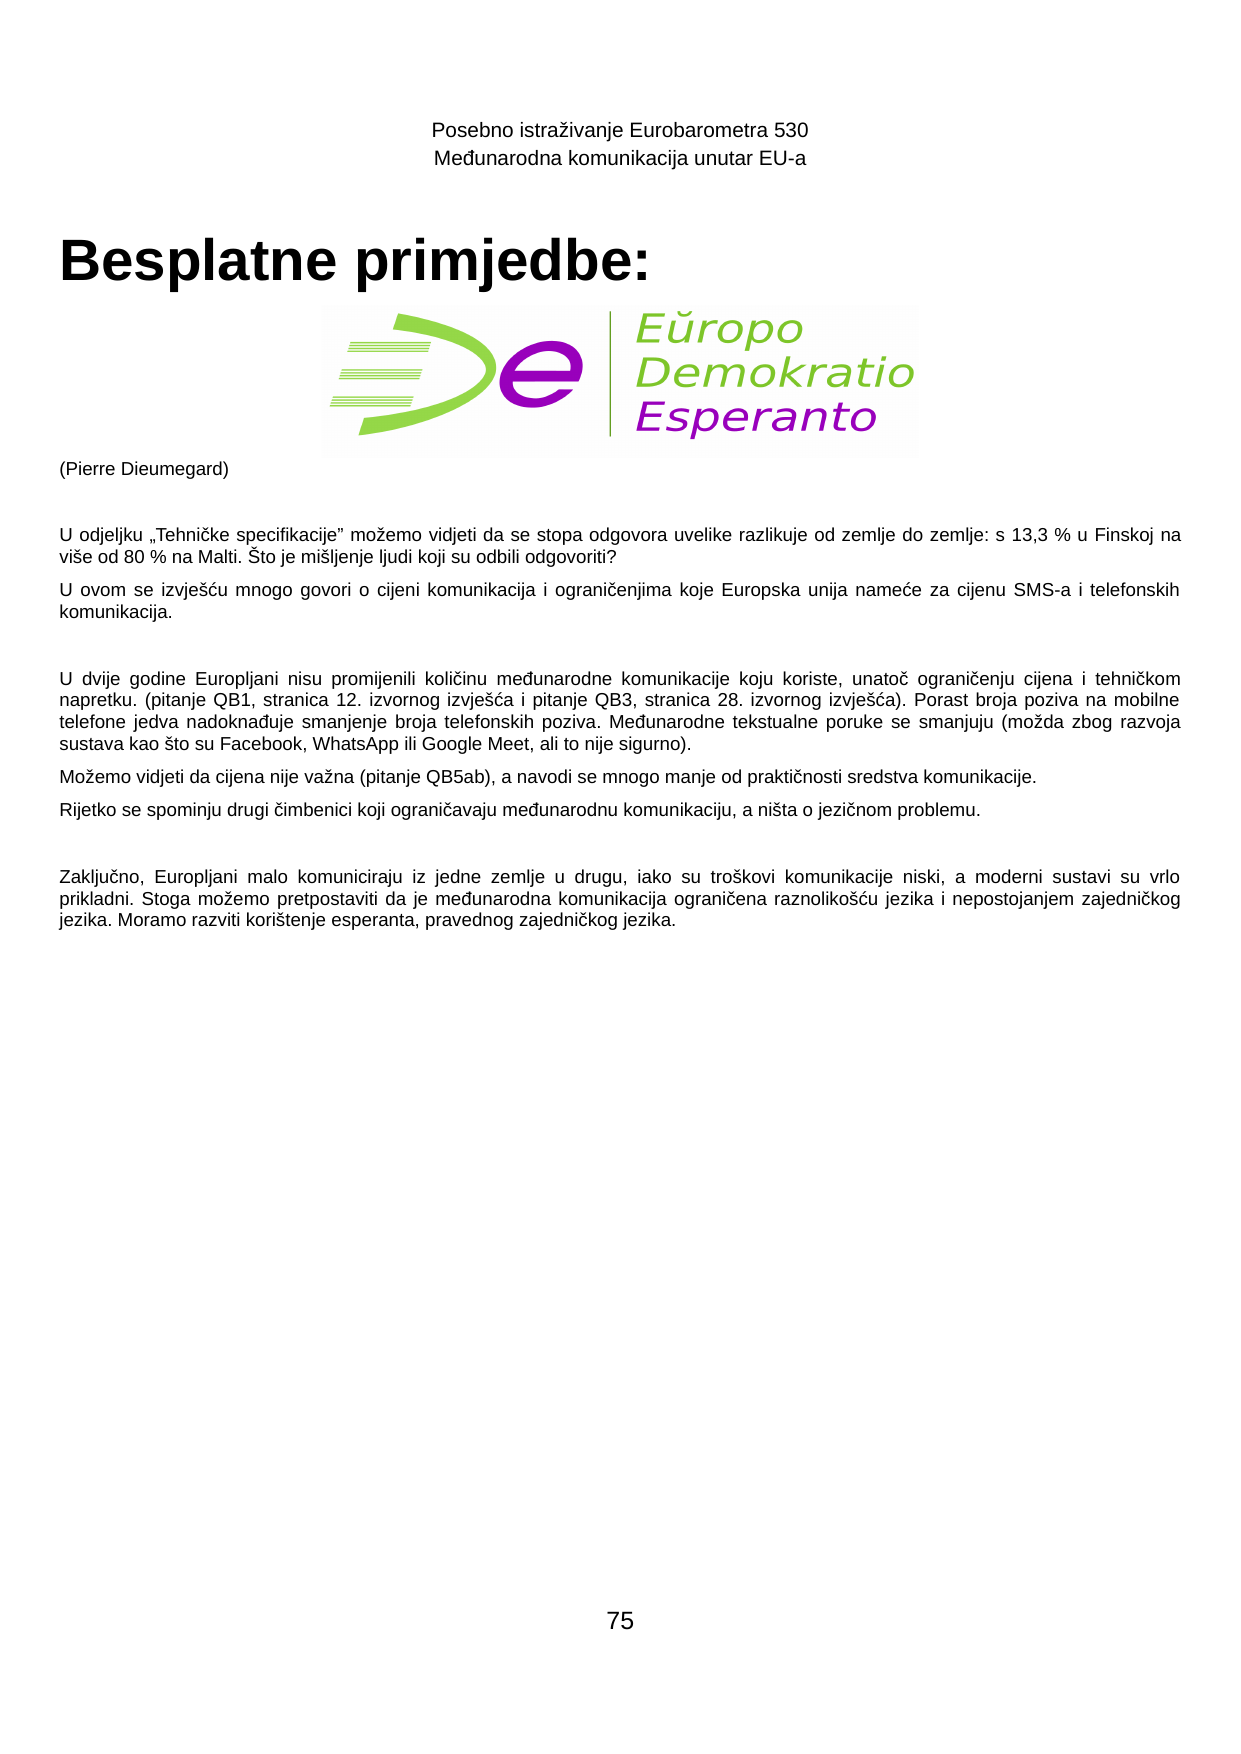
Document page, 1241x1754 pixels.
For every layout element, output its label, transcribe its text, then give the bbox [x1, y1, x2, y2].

text (Pierre Dieumegard) [59, 458, 1181, 479]
text U odjeljku „Tehničke specifikacije” možemo vidjeti da se stopa odgovora uvelike razlikuje od zemlje do zemlje: s 13,3 % u Finskoj na više od 80 % na Malti. Što je mišljenje ljudi koji su odbili odgovoriti? [59, 524, 1181, 567]
picture [321, 305, 919, 458]
text Rijetko se spominju drugi čimbenici koji ograničavaju međunarodnu komunikaciju, a ništa o jezičnom problemu. [59, 799, 1181, 821]
text U ovom se izvješću mnogo govori o cijeni komunikacija i ograničenjima koje Europska unija nameće za cijenu SMS-a i telefonskih komunikacija. [59, 579, 1181, 622]
text Možemo vidjeti da cijena nije važna (pitanje QB5ab), a navodi se mnogo manje od praktičnosti sredstva komunikacije. [59, 766, 1181, 787]
text Zaključno, Europljani malo komuniciraju iz jedne zemlje u drugu, iako su troškovi komunikacije niski, a moderni sustavi su vrlo prikladni. Stoga možemo pretpostaviti da je međunarodna komunikacija ograničena raznolikošću jezika i nepostojanjem zajedničkog jezika. Moramo razviti korištenje esperanta, pravednog zajedničkog jezika. [59, 866, 1181, 931]
subtitle Besplatne primjedbe: [59, 225, 1181, 292]
text U dvije godine Europljani nisu promijenili količinu međunarodne komunikacije koju koriste, unatoč ograničenju cijena i tehničkom napretku. (pitanje QB1, stranica 12. izvornog izvješća i pitanje QB3, stranica 28. izvornog izvješća). Porast broja poziva na mobilne telefone jedva nadoknađuje smanjenje broja telefonskih poziva. Međunarodne tekstualne poruke se smanjuju (možda zbog razvoja sustava kao što su Facebook, WhatsApp ili Google Meet, ali to nije sigurno). [59, 668, 1181, 754]
